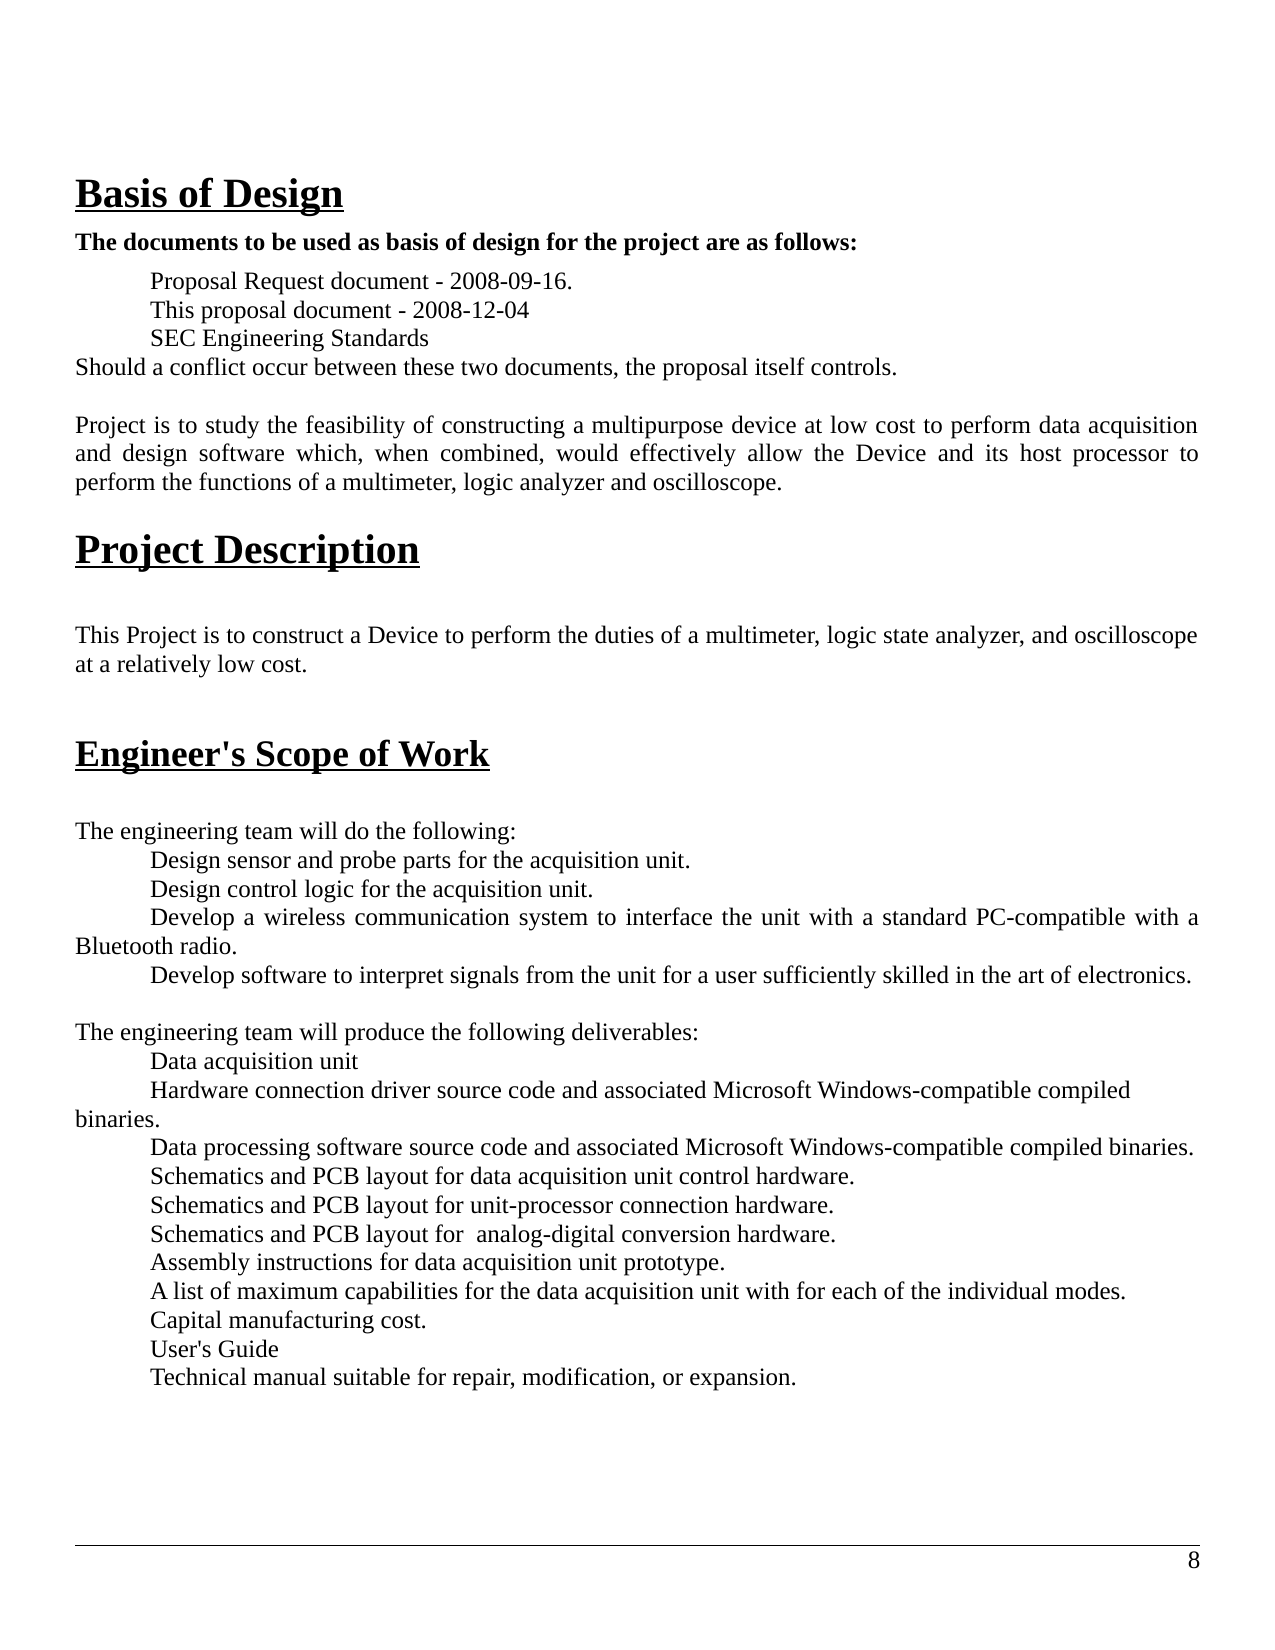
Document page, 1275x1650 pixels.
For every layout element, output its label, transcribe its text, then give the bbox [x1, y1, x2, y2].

text Design control logic for the acquisition unit. [75, 874, 1200, 902]
text Schematics and PCB layout for analog-digital conversion hardware. [75, 1219, 1200, 1247]
text Project is to study the feasibility of constructing a multipurpose device at low cost to perform data acquisition and design software which, when combined, would effectively allow the Device and its host processor to perform the functions of a multimeter, logic analyzer and oscilloscope. [75, 410, 1200, 496]
subtitle Project Description [75, 525, 1200, 573]
subtitle Basis of Design [75, 168, 1200, 216]
text Hardware connection driver source code and associated Microsoft Windows-compatible compiled binaries. [75, 1075, 1200, 1132]
text Assembly instructions for data acquisition unit prototype. [75, 1247, 1200, 1276]
text A list of maximum capabilities for the data acquisition unit with for each of the individual modes. [75, 1276, 1200, 1305]
text The engineering team will do the following: [75, 816, 1200, 845]
text Design sensor and probe parts for the acquisition unit. [75, 845, 1200, 874]
text Technical manual suitable for repair, modification, or expansion. [75, 1362, 1200, 1391]
text Develop software to interpret signals from the unit for a user sufficiently skilled in the art of electronics. [75, 960, 1200, 989]
subtitle Engineer's Scope of Work [75, 732, 1200, 775]
text Schematics and PCB layout for data acquisition unit control hardware. [75, 1161, 1200, 1190]
text SEC Engineering Standards [75, 323, 1200, 352]
text Schematics and PCB layout for unit-processor connection hardware. [75, 1190, 1200, 1219]
text Proposal Request document - 2008-09-16. [75, 266, 1200, 295]
text The engineering team will produce the following deliverables: [75, 1017, 1200, 1046]
text User's Guide [75, 1334, 1200, 1362]
text Data processing software source code and associated Microsoft Windows-compatible compiled binaries. [75, 1132, 1200, 1161]
text Develop a wireless communication system to interface the unit with a standard PC-compatible with a Bluetooth radio. [75, 902, 1200, 960]
text Capital manufacturing cost. [75, 1305, 1200, 1334]
text This proposal document - 2008-12-04 [75, 295, 1200, 323]
text Data acquisition unit [75, 1046, 1200, 1075]
text Should a conflict occur between these two documents, the proposal itself controls. [75, 352, 1200, 381]
text This Project is to construct a Device to perform the duties of a multimeter, logic state analyzer, and oscilloscope at a relatively low cost. [75, 621, 1200, 678]
text The documents to be used as basis of design for the project are as follows: [75, 227, 1200, 256]
